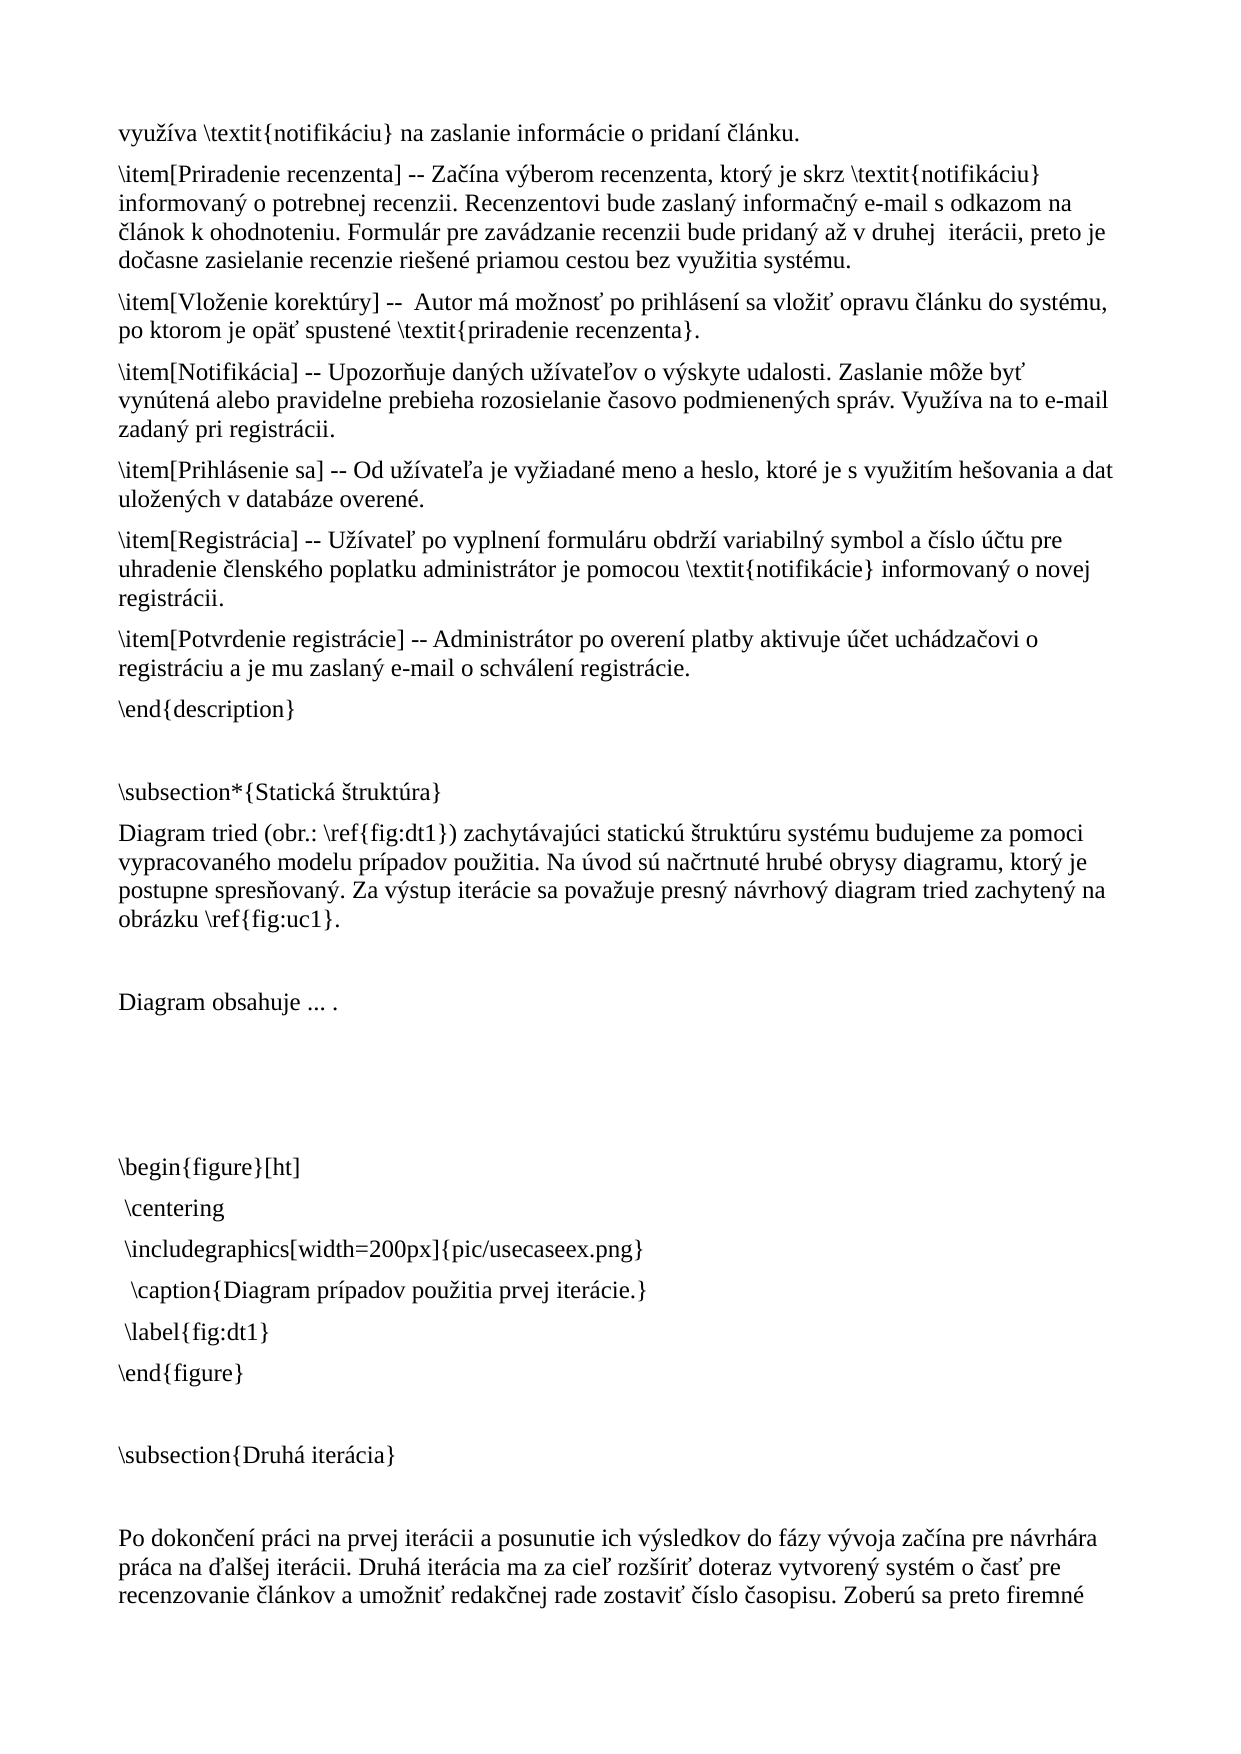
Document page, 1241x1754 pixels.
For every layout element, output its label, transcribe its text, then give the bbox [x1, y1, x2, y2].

text Diagram obsahuje ... . [118, 987, 1119, 1016]
text \item[Potvrdenie registrácie] -- Administrátor po overení platby aktivuje účet uchádzačovi o registráciu a je mu zaslaný e-mail o schválení registrácie. [118, 624, 1119, 682]
text \end{description} [118, 694, 1119, 723]
text \includegraphics[width=200px]{pic/usecaseex.png} [118, 1234, 1119, 1263]
text \end{figure} [118, 1358, 1119, 1387]
text Diagram tried (obr.: \ref{fig:dt1}) zachytávajúci statickú štruktúru systému budujeme za pomoci vypracovaného modelu prípadov použitia. Na úvod sú načrtnuté hrubé obrysy diagramu, ktorý je postupne spresňovaný. Za výstup iterácie sa považuje presný návrhový diagram tried zachytený na obrázku \ref{fig:uc1}. [118, 818, 1119, 933]
text \subsection*{Statická štruktúra} [118, 777, 1119, 806]
text \item[Registrácia] -- Užívateľ po vyplnení formuláru obdrží variabilný symbol a číslo účtu pre uhradenie členského poplatku administrátor je pomocou \textit{notifikácie} informovaný o novej registrácii. [118, 526, 1119, 612]
text \item[Prihlásenie sa] -- Od užívateľa je vyžiadané meno a heslo, ktoré je s využitím hešovania a dat uložených v databáze overené. [118, 456, 1119, 513]
text \centering [118, 1193, 1119, 1222]
text využíva \textit{notifikáciu} na zaslanie informácie o pridaní článku. [118, 118, 1119, 147]
text \subsection{Druhá iterácia} [118, 1441, 1119, 1469]
text Po dokončení práci na prvej iterácii a posunutie ich výsledkov do fázy vývoja začína pre návrhára práca na ďalšej iterácii. Druhá iterácia ma za cieľ rozšíriť doteraz vytvorený systém o časť pre recenzovanie článkov a umožniť redakčnej rade zostaviť číslo časopisu. Zoberú sa preto firemné [118, 1523, 1119, 1609]
text \item[Priradenie recenzenta] -- Začína výberom recenzenta, ktorý je skrz \textit{notifikáciu} informovaný o potrebnej recenzii. Recenzentovi bude zaslaný informačný e-mail s odkazom na článok k ohodnoteniu. Formulár pre zavádzanie recenzii bude pridaný až v druhej iterácii, preto je dočasne zasielanie recenzie riešené priamou cestou bez využitia systému. [118, 159, 1119, 274]
text \label{fig:dt1} [118, 1317, 1119, 1346]
text \item[Vloženie korektúry] -- Autor má možnosť po prihlásení sa vložiť opravu článku do systému, po ktorom je opäť spustené \textit{priradenie recenzenta}. [118, 287, 1119, 344]
text \caption{Diagram prípadov použitia prvej iterácie.} [118, 1276, 1119, 1304]
text \item[Notifikácia] -- Upozorňuje daných užívateľov o výskyte udalosti. Zaslanie môže byť vynútená alebo pravidelne prebieha rozosielanie časovo podmienených správ. Využíva na to e-mail zadaný pri registrácii. [118, 357, 1119, 443]
text \begin{figure}[ht] [118, 1152, 1119, 1181]
